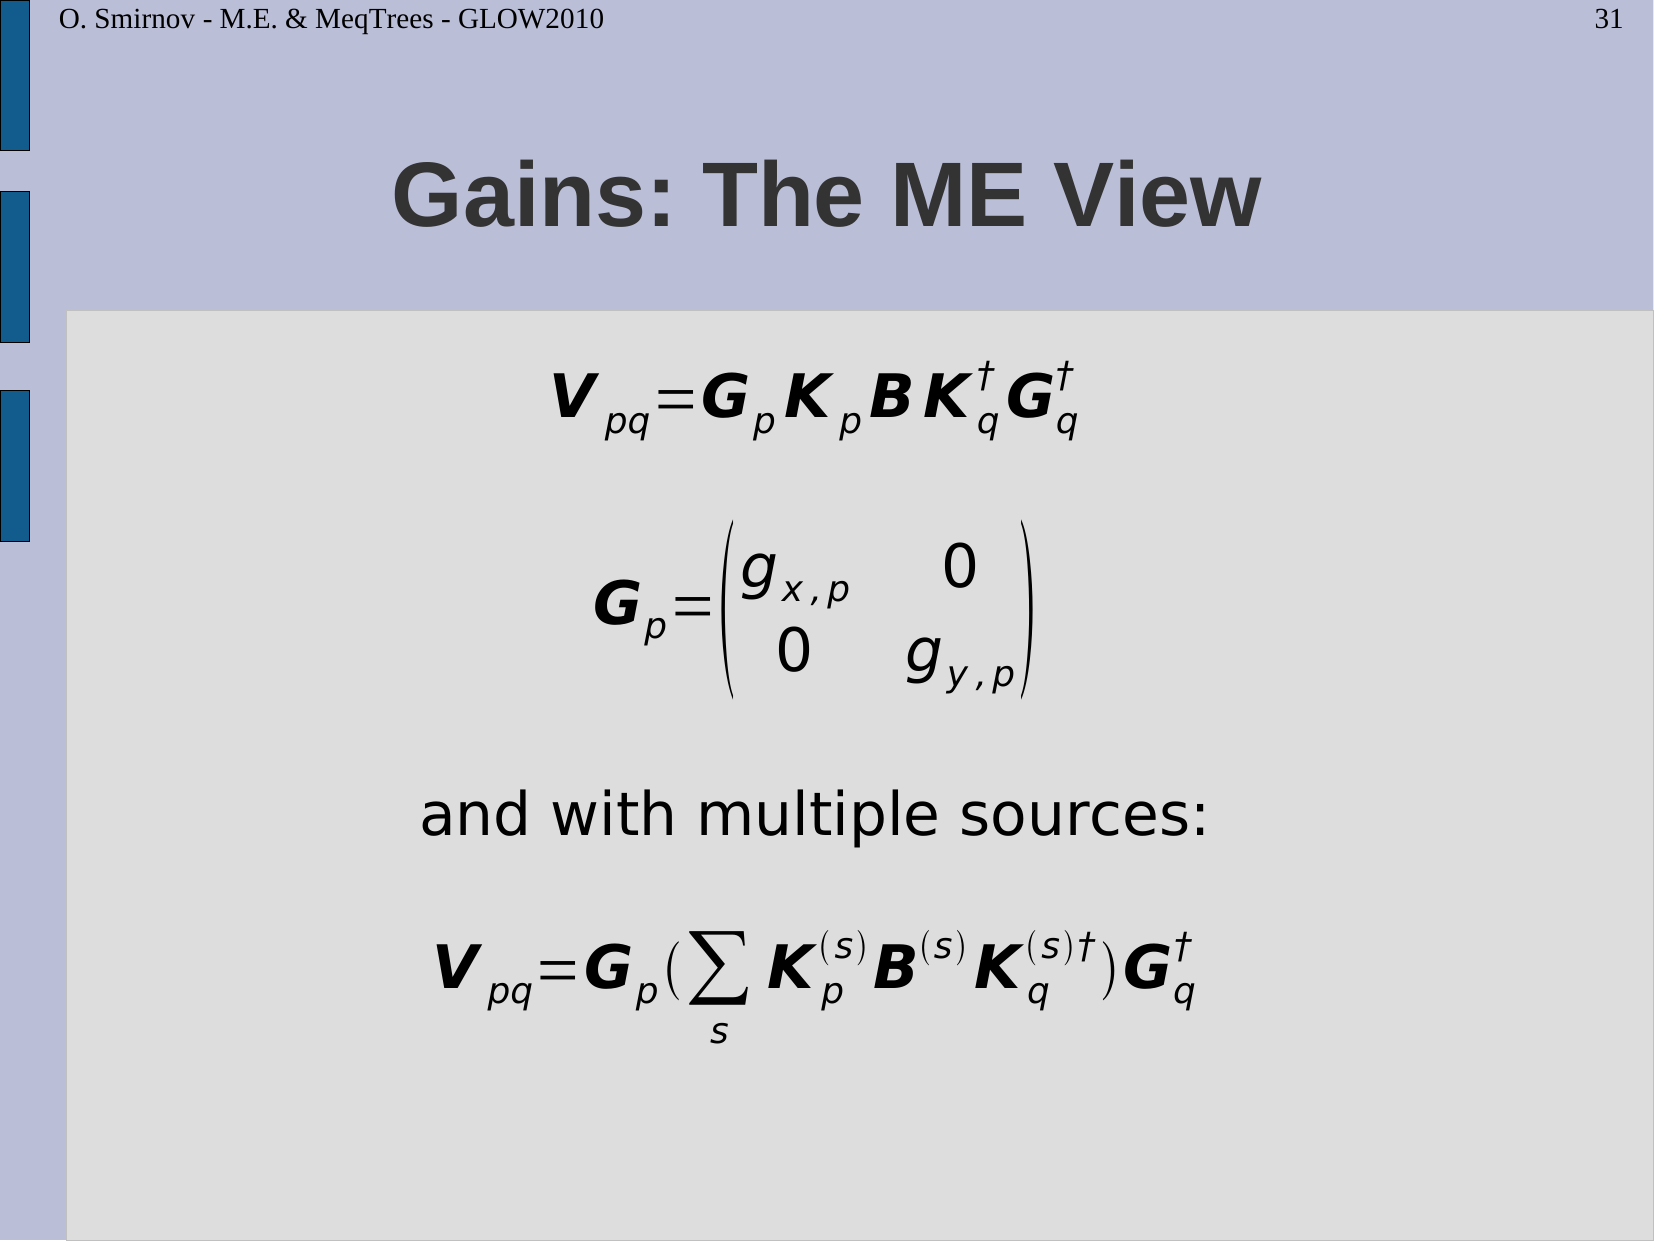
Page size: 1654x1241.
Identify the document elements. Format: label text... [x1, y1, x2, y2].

chart [413, 354, 1216, 1052]
title Gains: The ME View [121, 91, 1534, 299]
